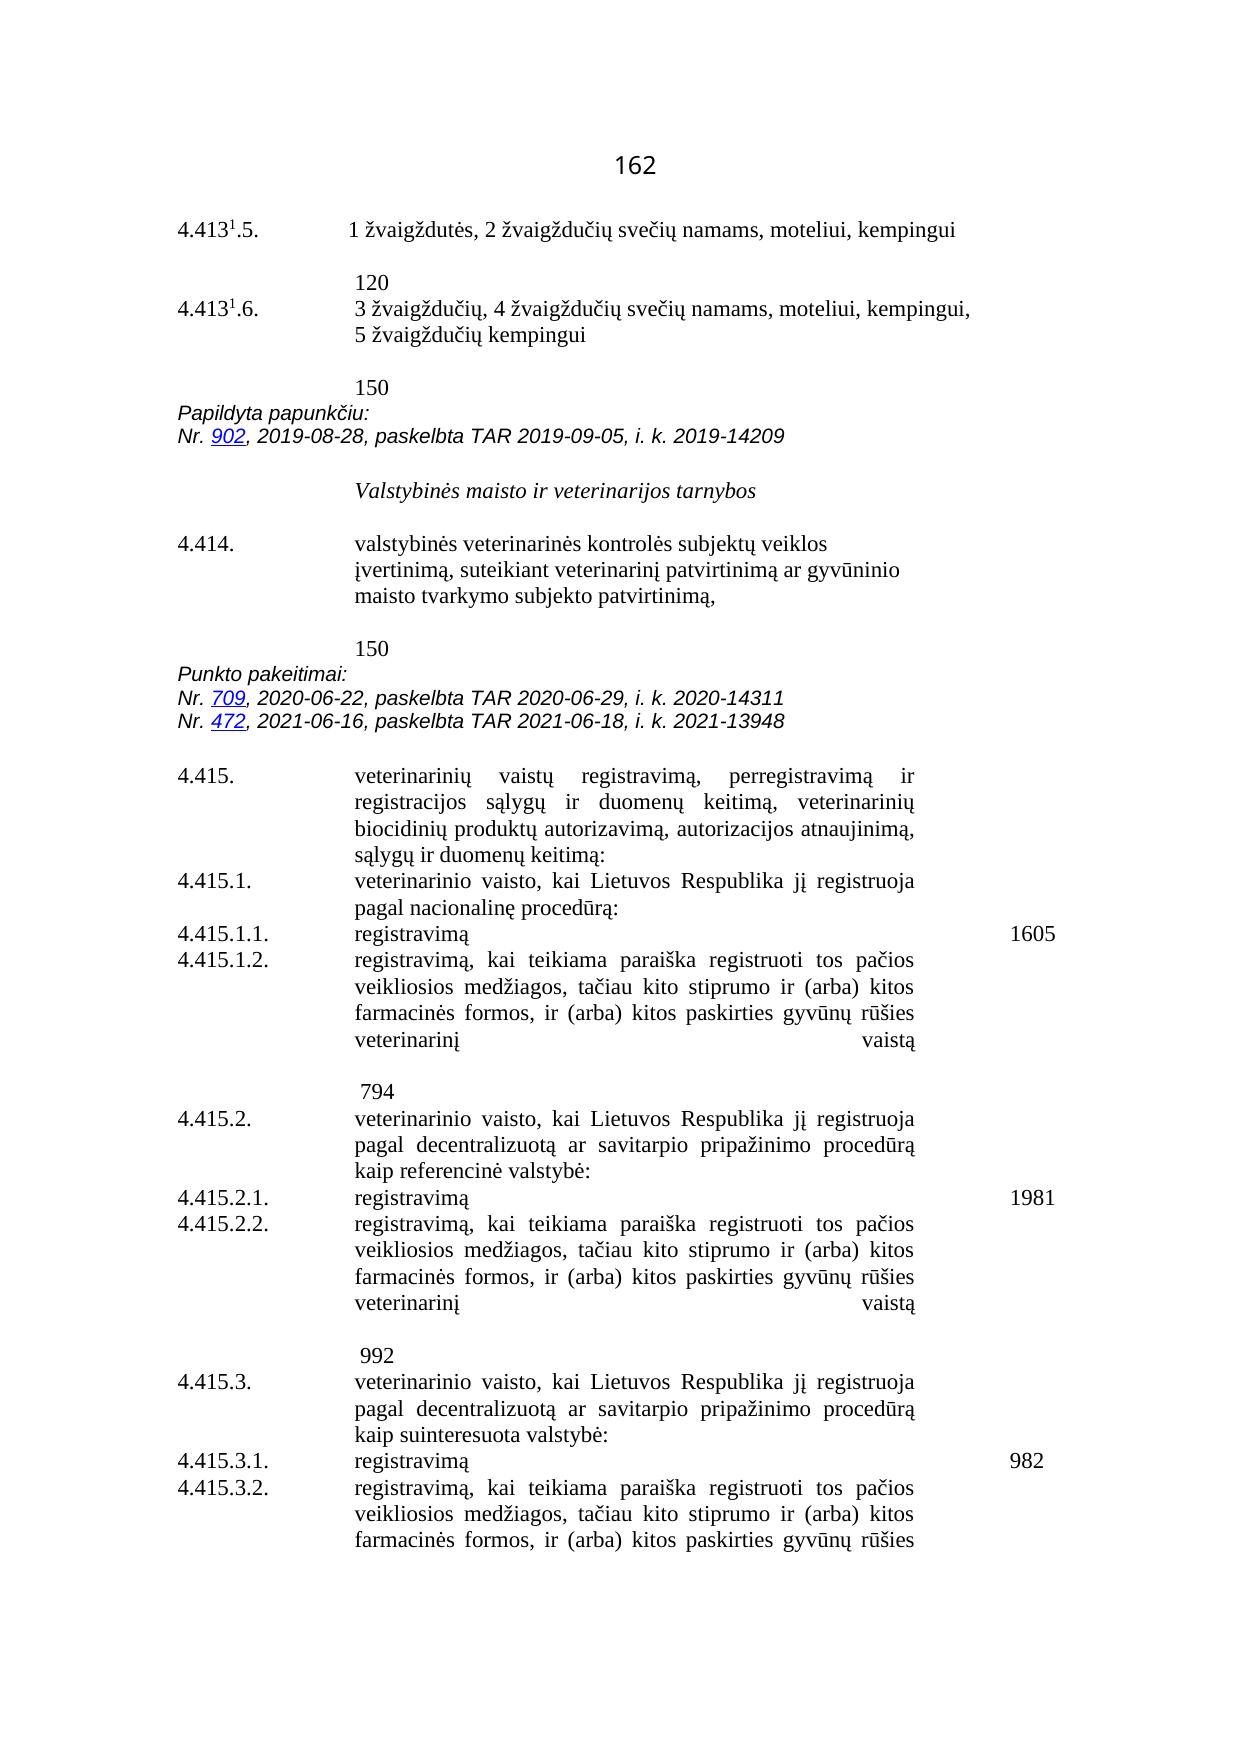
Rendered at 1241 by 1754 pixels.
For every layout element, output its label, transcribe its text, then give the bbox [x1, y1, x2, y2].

text 4.415.2.2. registravimą, kai teikiama paraiška registruoti tos pačios veikliosios medžiagos, tačiau kito stiprumo ir (arba) kitos farmacinės formos, ir (arba) kitos paskirties gyvūnų rūšies veterinarinį vaistą 992 [177, 1210, 915, 1368]
text 4.415.3. veterinarinio vaisto, kai Lietuvos Respublika jį registruoja pagal decentralizuotą ar savitarpio pripažinimo procedūrą kaip suinteresuota valstybė: [177, 1368, 915, 1447]
text Punkto pakeitimai: [177, 661, 1092, 685]
text Papildyta papunkčiu: [177, 400, 1092, 424]
text 4.415.1.1. registravimą 1605 [177, 920, 1093, 947]
text 4.415.3.2. registravimą, kai teikiama paraiška registruoti tos pačios veikliosios medžiagos, tačiau kito stiprumo ir (arba) kitos farmacinės formos, ir (arba) kitos paskirties gyvūnų rūšies [177, 1474, 915, 1553]
text 4.415.1. veterinarinio vaisto, kai Lietuvos Respublika jį registruoja pagal nacionalinę procedūrą: [177, 867, 915, 920]
text 4.414. valstybinės veterinarinės kontrolės subjektų veiklos įvertinimą, suteikiant veterinarinį patvirtinimą ar gyvūninio maisto tvarkymo subjekto patvirtinimą, 150 [177, 530, 915, 661]
text 4.415.2.1. registravimą 1981 [177, 1184, 1093, 1210]
text Nr. 472, 2021-06-16, paskelbta TAR 2021-06-18, i. k. 2021-13948 [177, 709, 1092, 733]
text Nr. 902, 2019-08-28, paskelbta TAR 2019-09-05, i. k. 2019-14209 [177, 424, 1092, 448]
text 4.415.2. veterinarinio vaisto, kai Lietuvos Respublika jį registruoja pagal decentralizuotą ar savitarpio pripažinimo procedūrą kaip referencinė valstybė: [177, 1105, 915, 1184]
text Valstybinės maisto ir veterinarijos tarnybos [354, 477, 945, 530]
text 4.4131.5. 1 žvaigždutės, 2 žvaigždučių svečių namams, moteliui, kempingui 120 [177, 216, 1004, 295]
text 4.415.3.1. registravimą 982 [177, 1447, 1093, 1474]
text Nr. 709, 2020-06-22, paskelbta TAR 2020-06-29, i. k. 2020-14311 [177, 685, 1092, 709]
text 4.415. veterinarinių vaistų registravimą, perregistravimą ir registracijos sąlygų ir duomenų keitimą, veterinarinių biocidinių produktų autorizavimą, autorizacijos atnaujinimą, sąlygų ir duomenų keitimą: [177, 762, 915, 867]
text 4.4131.6. 3 žvaigždučių, 4 žvaigždučių svečių namams, moteliui, kempingui, 5 žvaigždučių kempingui 150 [177, 295, 1004, 400]
text 4.415.1.2. registravimą, kai teikiama paraiška registruoti tos pačios veikliosios medžiagos, tačiau kito stiprumo ir (arba) kitos farmacinės formos, ir (arba) kitos paskirties gyvūnų rūšies veterinarinį vaistą 794 [177, 947, 915, 1105]
